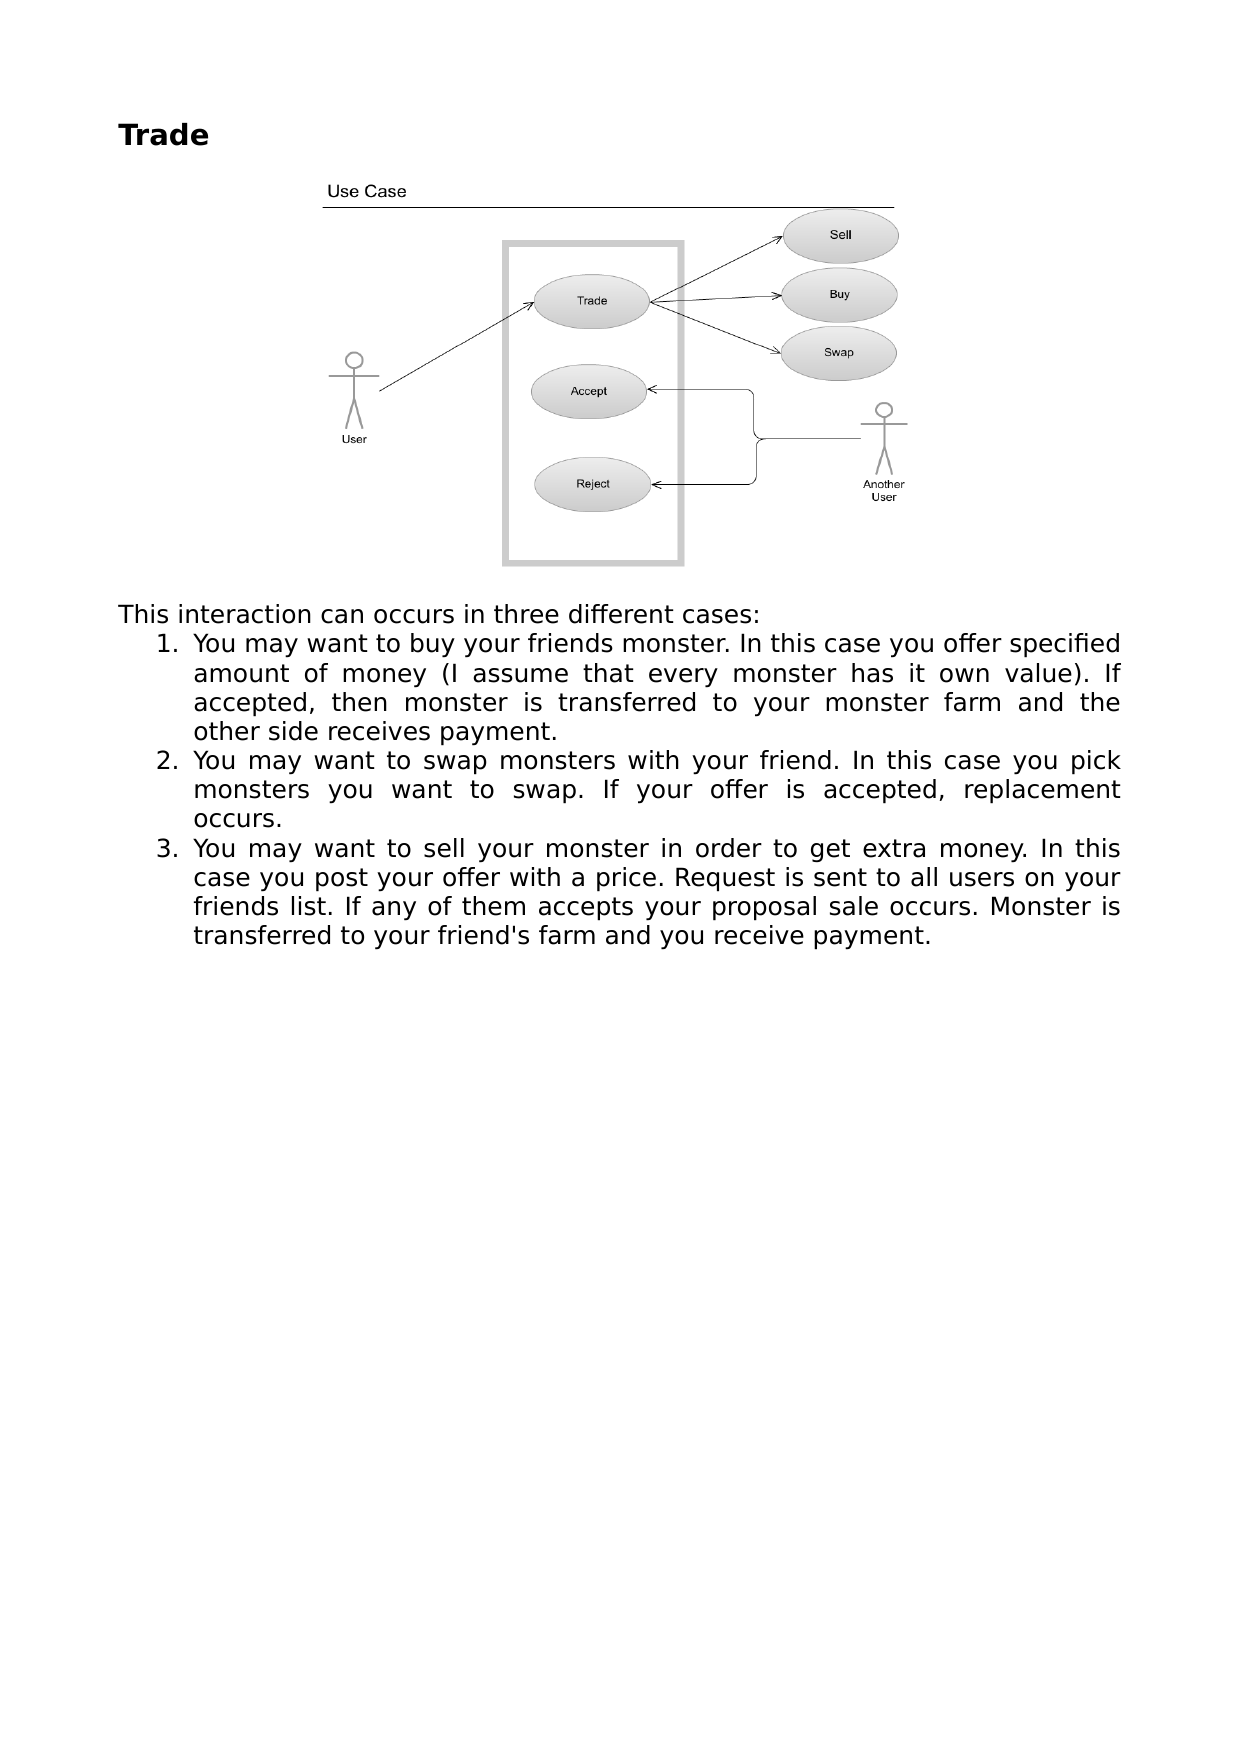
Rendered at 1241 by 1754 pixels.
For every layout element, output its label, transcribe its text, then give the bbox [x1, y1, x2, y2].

text This interaction can occurs in three different cases: [118, 601, 1122, 630]
subtitle Trade [118, 118, 1122, 152]
list You may want to buy your friends monster. In this case you offer specified amount of money (I assume that every monster has it own value). If accepted, then monster is transferred to your monster farm and the other side receives payment. [156, 630, 1122, 746]
picture [322, 175, 918, 570]
list You may want to sell your monster in order to get extra money. In this case you post your offer with a price. Request is sent to all users on your friends list. If any of them accepts your proposal sale occurs. Monster is transferred to your friend's farm and you receive payment. [156, 834, 1122, 951]
list You may want to swap monsters with your friend. In this case you pick monsters you want to swap. If your offer is accepted, replacement occurs. [156, 746, 1122, 834]
